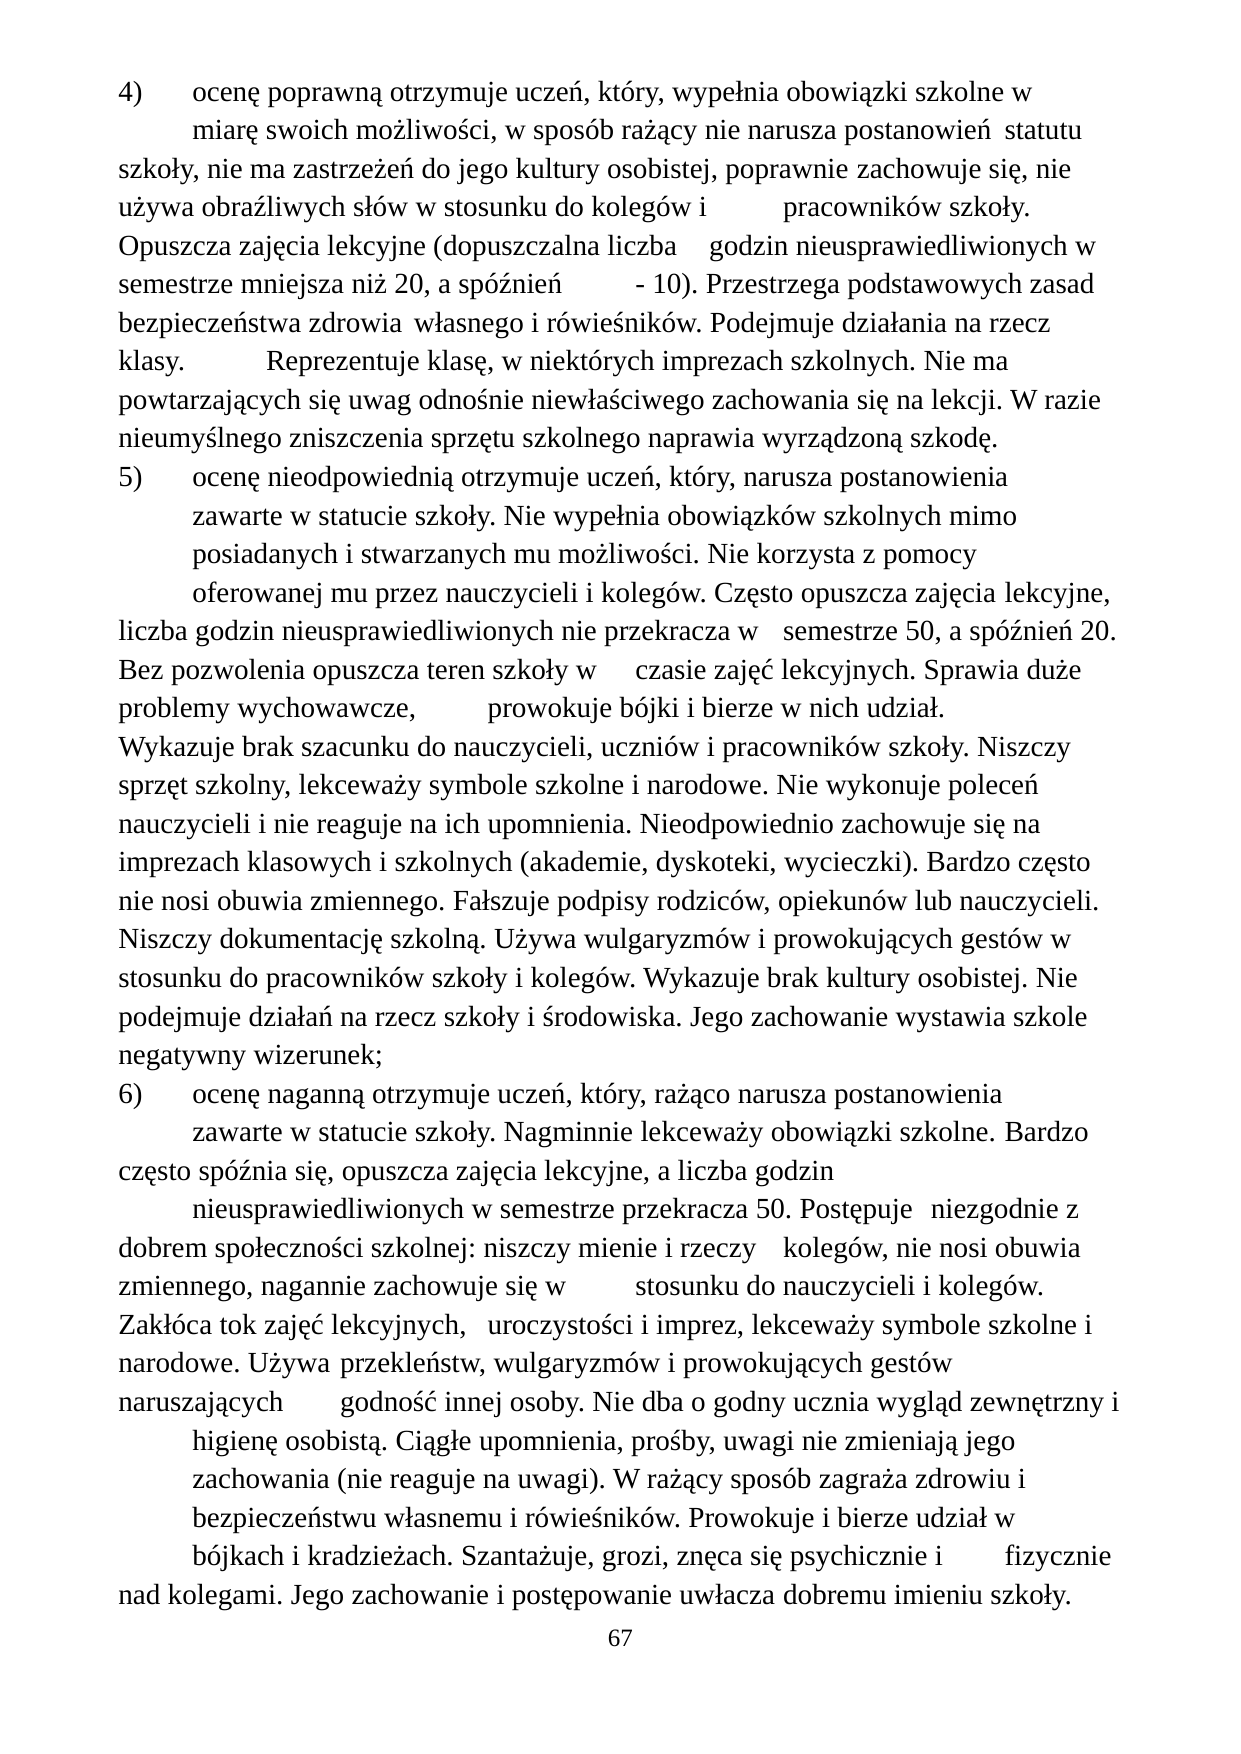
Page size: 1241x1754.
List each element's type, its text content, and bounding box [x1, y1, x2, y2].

text Wykazuje brak szacunku do nauczycieli, uczniów i pracowników szkoły. Niszczy sprzęt szkolny, lekceważy symbole szkolne i narodowe. Nie wykonuje poleceń nauczycieli i nie reaguje na ich upomnienia. Nieodpowiednio zachowuje się na imprezach klasowych i szkolnych (akademie, dyskoteki, wycieczki). Bardzo często nie nosi obuwia zmiennego. Fałszuje podpisy rodziców, opiekunów lub nauczycieli. Niszczy dokumentację szkolną. Używa wulgaryzmów i prowokujących gestów w stosunku do pracowników szkoły i kolegów. Wykazuje brak kultury osobistej. Nie podejmuje działań na rzecz szkoły i środowiska. Jego zachowanie wystawia szkole negatywny wizerunek; [118, 729, 1122, 1071]
text 6) ocenę naganną otrzymuje uczeń, który, rażąco narusza postanowienia zawarte w statucie szkoły. Nagminnie lekceważy obowiązki szkolne. Bardzo często spóźnia się, opuszcza zajęcia lekcyjne, a liczba godzin nieusprawiedliwionych w semestrze przekracza 50. Postępuje niezgodnie z dobrem społeczności szkolnej: niszczy mienie i rzeczy kolegów, nie nosi obuwia zmiennego, nagannie zachowuje się w stosunku do nauczycieli i kolegów. Zakłóca tok zajęć lekcyjnych, uroczystości i imprez, lekceważy symbole szkolne i narodowe. Używa przekleństw, wulgaryzmów i prowokujących gestów naruszających godność innej osoby. Nie dba o godny ucznia wygląd zewnętrzny i higienę osobistą. Ciągłe upomnienia, prośby, uwagi nie zmieniają jego zachowania (nie reaguje na uwagi). W rażący sposób zagraża zdrowiu i bezpieczeństwu własnemu i rówieśników. Prowokuje i bierze udział w bójkach i kradzieżach. Szantażuje, grozi, znęca się psychicznie i fizycznie nad kolegami. Jego zachowanie i postępowanie uwłacza dobremu imieniu szkoły. [118, 1076, 1122, 1610]
text 5) ocenę nieodpowiednią otrzymuje uczeń, który, narusza postanowienia zawarte w statucie szkoły. Nie wypełnia obowiązków szkolnych mimo posiadanych i stwarzanych mu możliwości. Nie korzysta z pomocy oferowanej mu przez nauczycieli i kolegów. Często opuszcza zajęcia lekcyjne, liczba godzin nieusprawiedliwionych nie przekracza w semestrze 50, a spóźnień 20. Bez pozwolenia opuszcza teren szkoły w czasie zajęć lekcyjnych. Sprawia duże problemy wychowawcze, prowokuje bójki i bierze w nich udział. [118, 459, 1122, 724]
text 4) ocenę poprawną otrzymuje uczeń, który, wypełnia obowiązki szkolne w miarę swoich możliwości, w sposób rażący nie narusza postanowień statutu szkoły, nie ma zastrzeżeń do jego kultury osobistej, poprawnie zachowuje się, nie używa obraźliwych słów w stosunku do kolegów i pracowników szkoły. Opuszcza zajęcia lekcyjne (dopuszczalna liczba godzin nieusprawiedliwionych w semestrze mniejsza niż 20, a spóźnień - 10). Przestrzega podstawowych zasad bezpieczeństwa zdrowia własnego i rówieśników. Podejmuje działania na rzecz klasy. Reprezentuje klasę, w niektórych imprezach szkolnych. Nie ma [118, 74, 1122, 377]
text powtarzających się uwag odnośnie niewłaściwego zachowania się na lekcji. W razie nieumyślnego zniszczenia sprzętu szkolnego naprawia wyrządzoną szkodę. [118, 382, 1122, 454]
